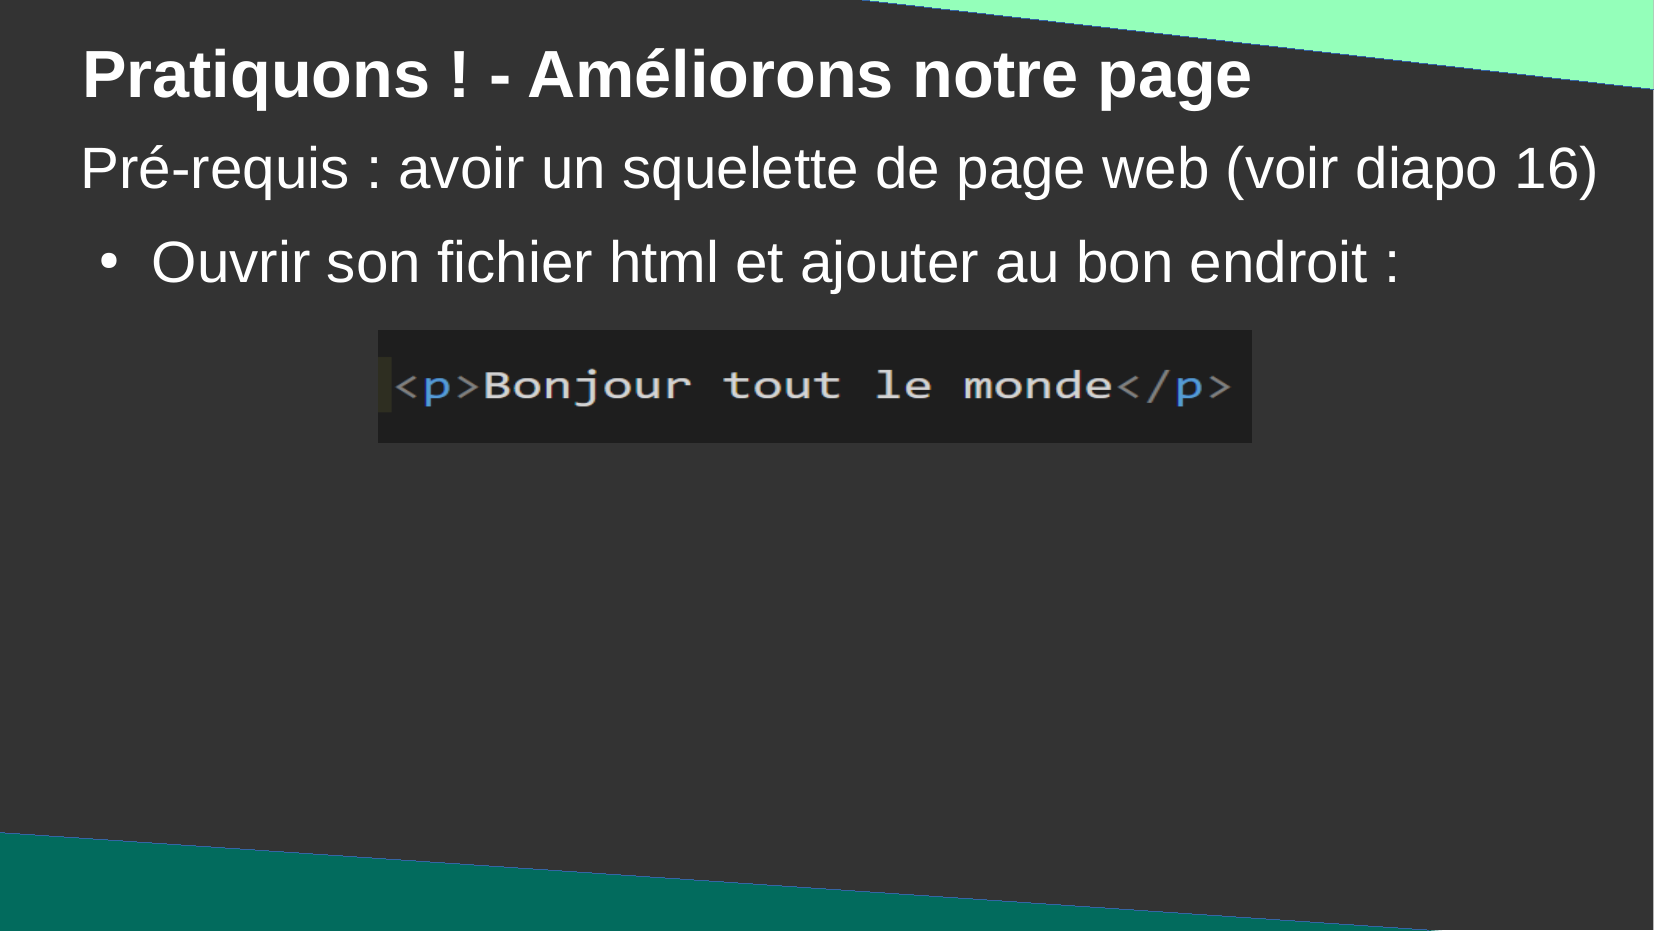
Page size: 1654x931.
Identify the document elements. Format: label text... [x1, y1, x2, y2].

title Pratiquons ! - Améliorons notre page [82, 37, 1571, 114]
text_box [862, 0, 1654, 90]
picture [378, 330, 1252, 443]
list Pré-requis : avoir un squelette de page web (voir diapo 16) Ouvrir son fichier html et ajouter au bon endroit : [80, 135, 1620, 507]
